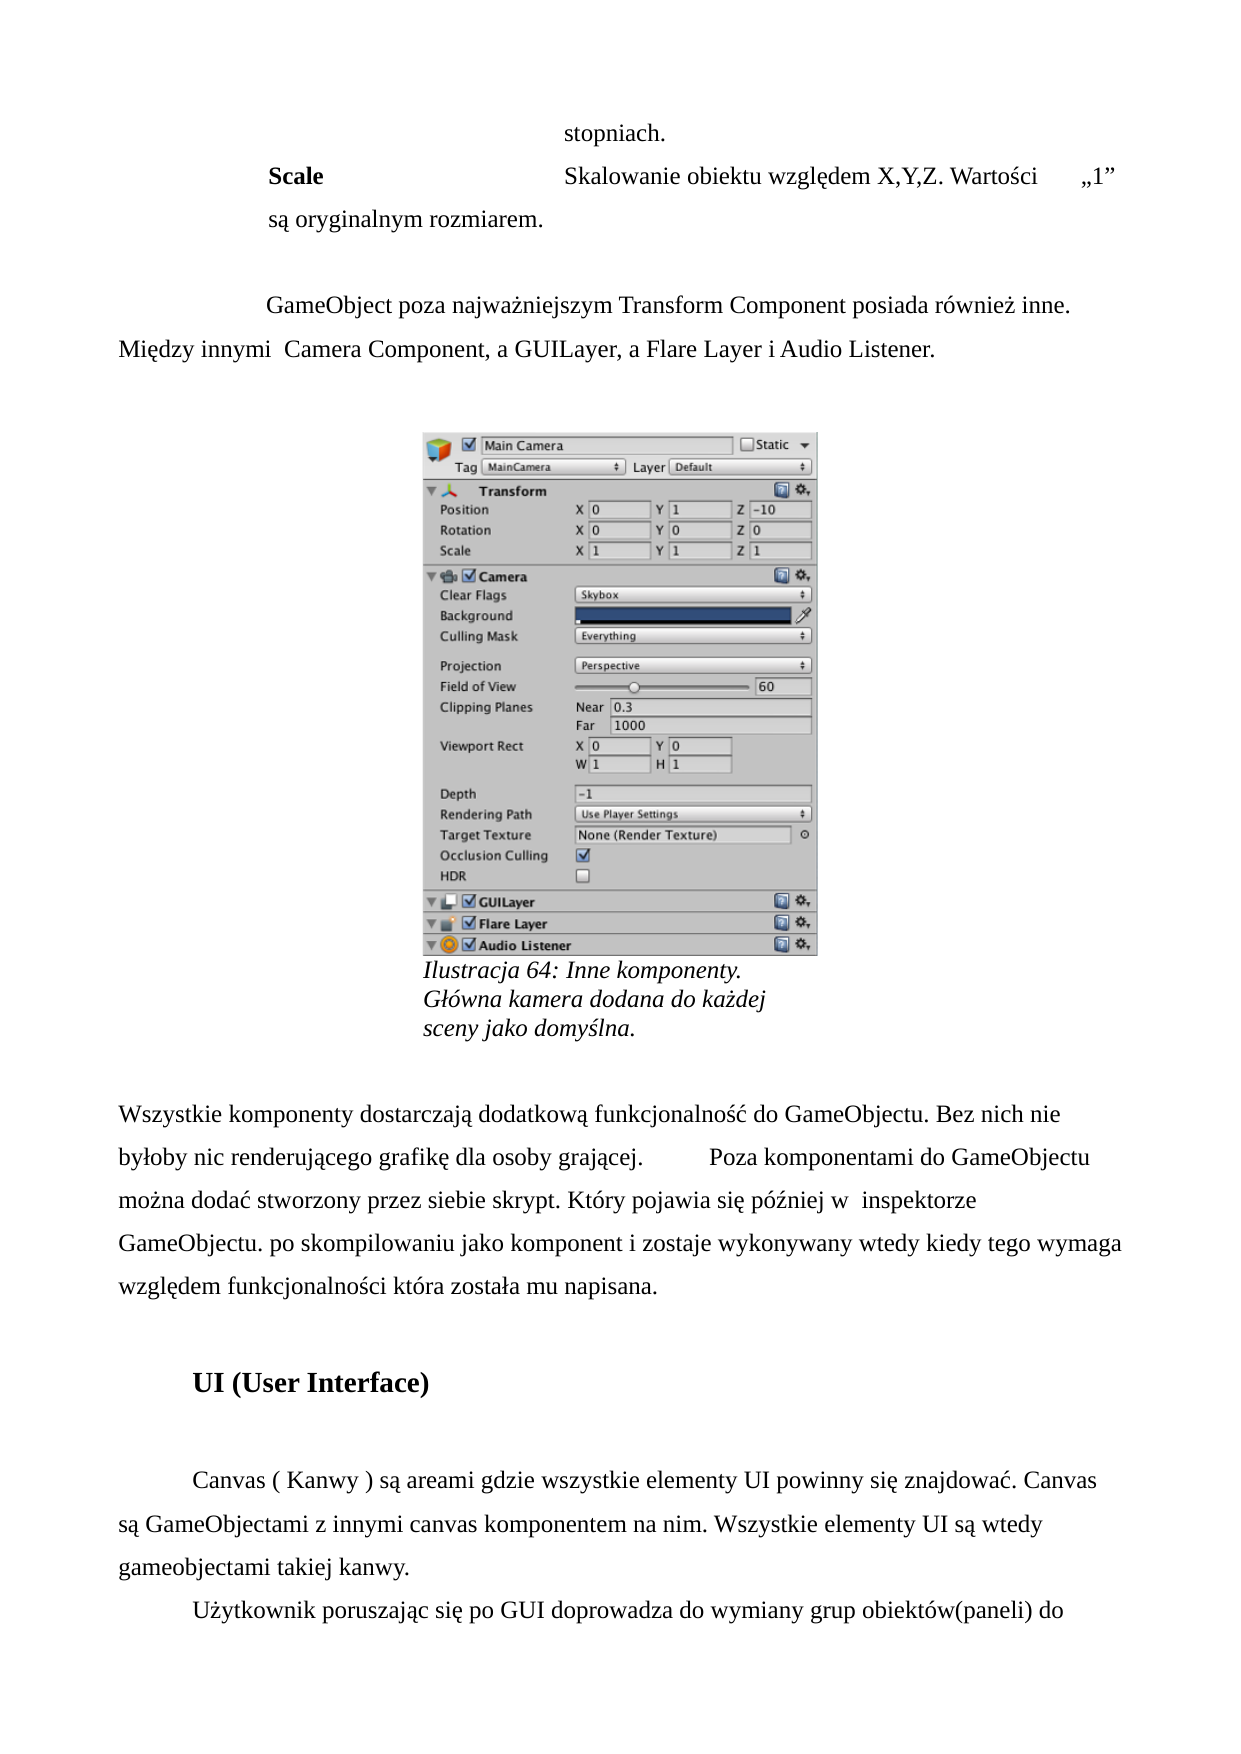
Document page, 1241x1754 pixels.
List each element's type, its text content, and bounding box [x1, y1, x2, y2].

list Scale Skalowanie obiektu względem X,Y,Z. Wartości „1” są oryginalnym rozmiarem. [231, 161, 1122, 233]
picture [422, 432, 818, 956]
text Canvas ( Kanwy ) są areami gdzie wszystkie elementy UI powinny się znajdować. Canvas są GameObjectami z innymi canvas komponentem na nim. Wszystkie elementy UI są wtedy gameobjectami takiej kanwy. [118, 1466, 1122, 1581]
text Wszystkie komponenty dostarczają dodatkową funkcjonalność do GameObjectu. Bez nich nie byłoby nic renderującego grafikę dla osoby grającej. Poza komponentami do GameObjectu można dodać stworzony przez siebie skrypt. Który pojawia się później w inspektorze GameObjectu. po skompilowaniu jako komponent i zostaje wykonywany wtedy kiedy tego wymaga względem funkcjonalności która została mu napisana. [118, 1099, 1122, 1300]
text GameObject poza najważniejszym Transform Component posiada również inne. Między innymi Camera Component, a GUILayer, a Flare Layer i Audio Listener. [118, 291, 1122, 362]
list stopniach. [231, 118, 1122, 147]
text Ilustracja 64: Inne komponenty. Główna kamera dodana do każdej sceny jako domyślna. [423, 956, 817, 1041]
text Użytkownik poruszając się po GUI doprowadza do wymiany grup obiektów(paneli) do [118, 1595, 1122, 1624]
text UI (User Interface) [118, 1365, 1122, 1398]
